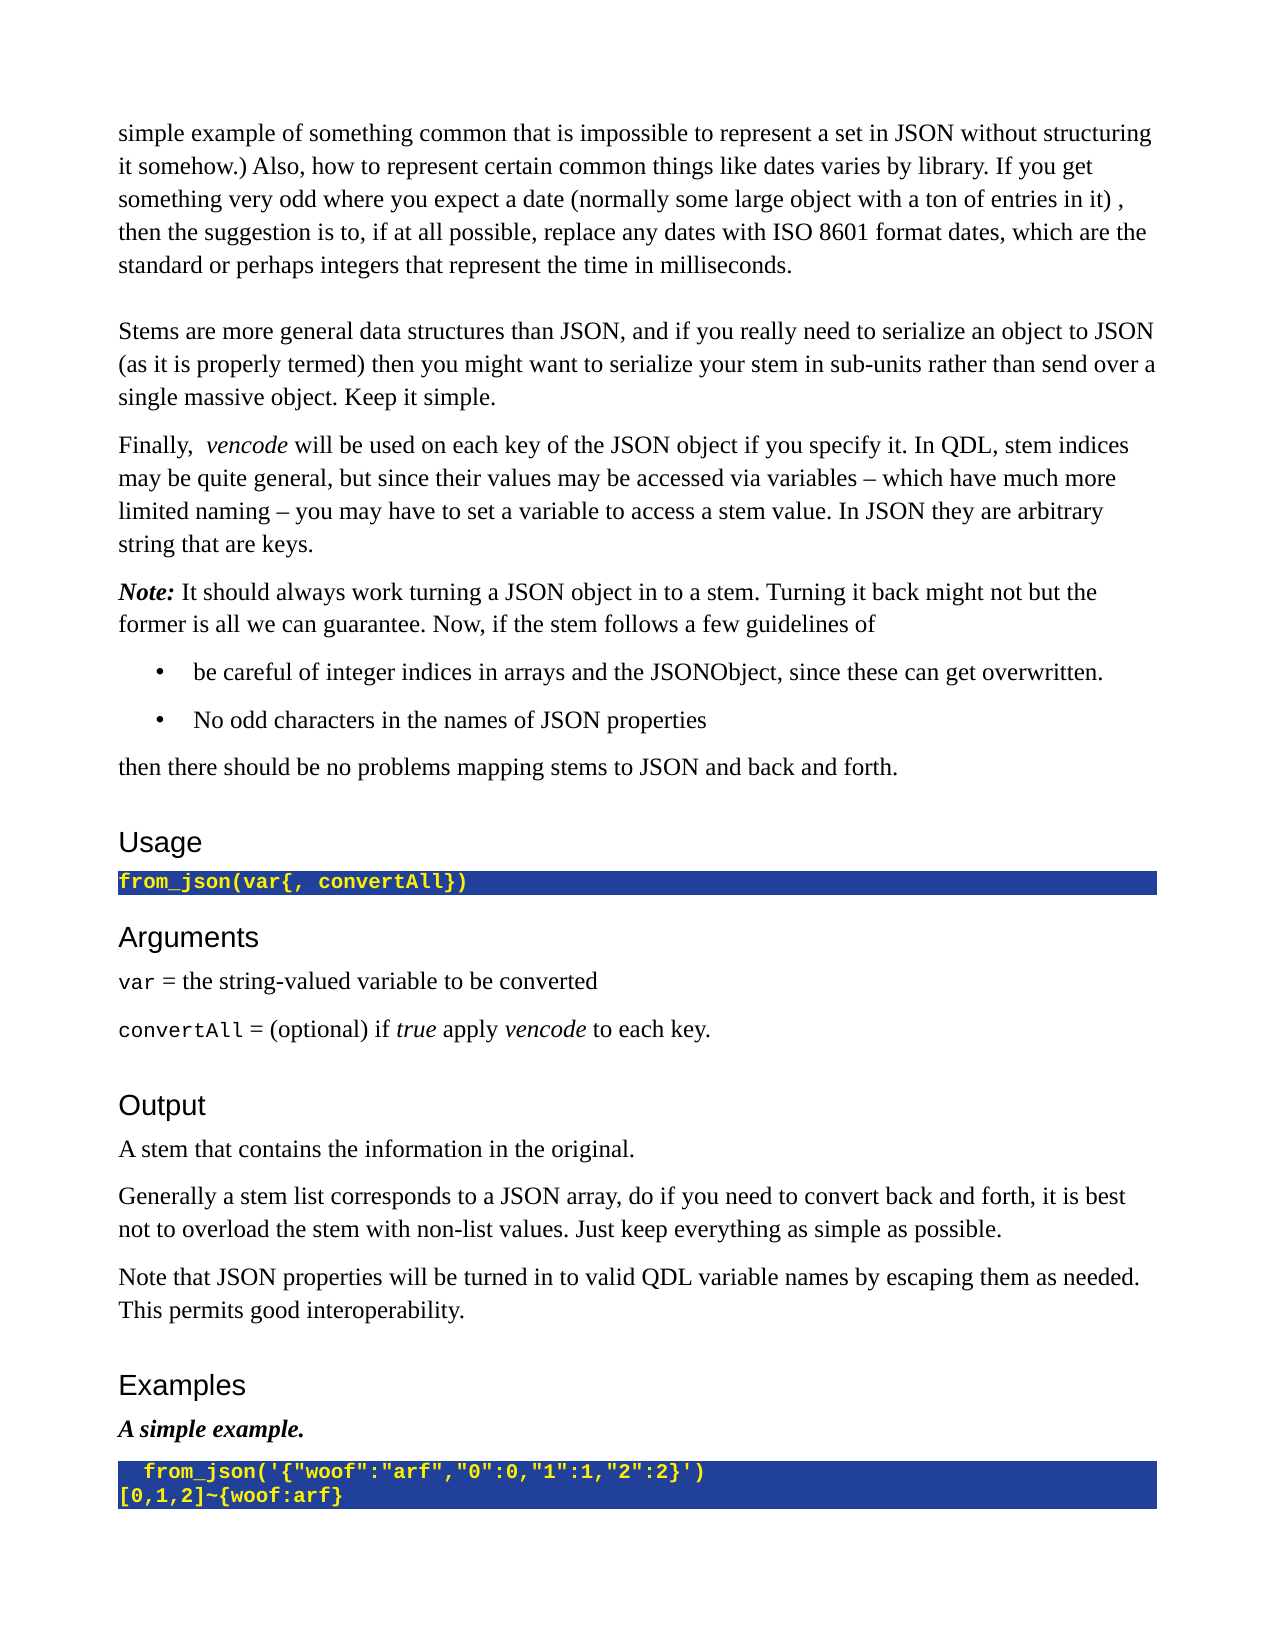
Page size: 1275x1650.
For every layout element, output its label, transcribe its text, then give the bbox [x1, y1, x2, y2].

text then there should be no problems mapping stems to JSON and back and forth. [118, 752, 1157, 781]
subtitle Usage [118, 825, 1157, 858]
text Note: It should always work turning a JSON object in to a stem. Turning it back might not but the former is all we can guarantee. Now, if the stem follows a few guidelines of [118, 577, 1157, 638]
text from_json('{"woof":"arf","0":0,"1":1,"2":2}') [118, 1461, 1157, 1485]
text A simple example. [118, 1414, 1157, 1442]
text Finally, vencode will be used on each key of the JSON object if you specify it. In QDL, stem indices may be quite general, but since their values may be accessed via variables – which have much more limited naming – you may have to set a variable to access a stem value. In JSON they are arbitrary string that are keys. [118, 430, 1157, 558]
text convertAll = (optional) if true apply vencode to each key. [118, 1014, 1157, 1044]
list be careful of integer indices in arrays and the JSONObject, since these can get overwritten. [156, 657, 1157, 686]
list No odd characters in the names of JSON properties [156, 705, 1157, 733]
text [0,1,2]~{woof:arf} [118, 1485, 1157, 1509]
text simple example of something common that is impossible to represent a set in JSON without structuring it somehow.) Also, how to represent certain common things like dates varies by library. If you get something very odd where you expect a date (normally some large object with a ton of entries in it) , then the suggestion is to, if at all possible, replace any dates with ISO 8601 format dates, which are the standard or perhaps integers that represent the time in milliseconds. Stems are more general data structures than JSON, and if you really need to serialize an object to JSON (as it is properly termed) then you might want to serialize your stem in sub-units rather than send over a single massive object. Keep it simple. [118, 118, 1157, 411]
subtitle Examples [118, 1368, 1157, 1401]
subtitle Arguments [118, 920, 1157, 953]
subtitle Output [118, 1088, 1157, 1121]
text Note that JSON properties will be turned in to valid QDL variable names by escaping them as needed. This permits good interoperability. [118, 1262, 1157, 1324]
text var = the string-valued variable to be converted [118, 966, 1157, 995]
text A stem that contains the information in the original. [118, 1134, 1157, 1163]
text from_json(var{, convertAll}) [118, 871, 1157, 895]
text Generally a stem list corresponds to a JSON array, do if you need to convert back and forth, it is best not to overload the stem with non-list values. Just keep everything as simple as possible. [118, 1181, 1157, 1243]
